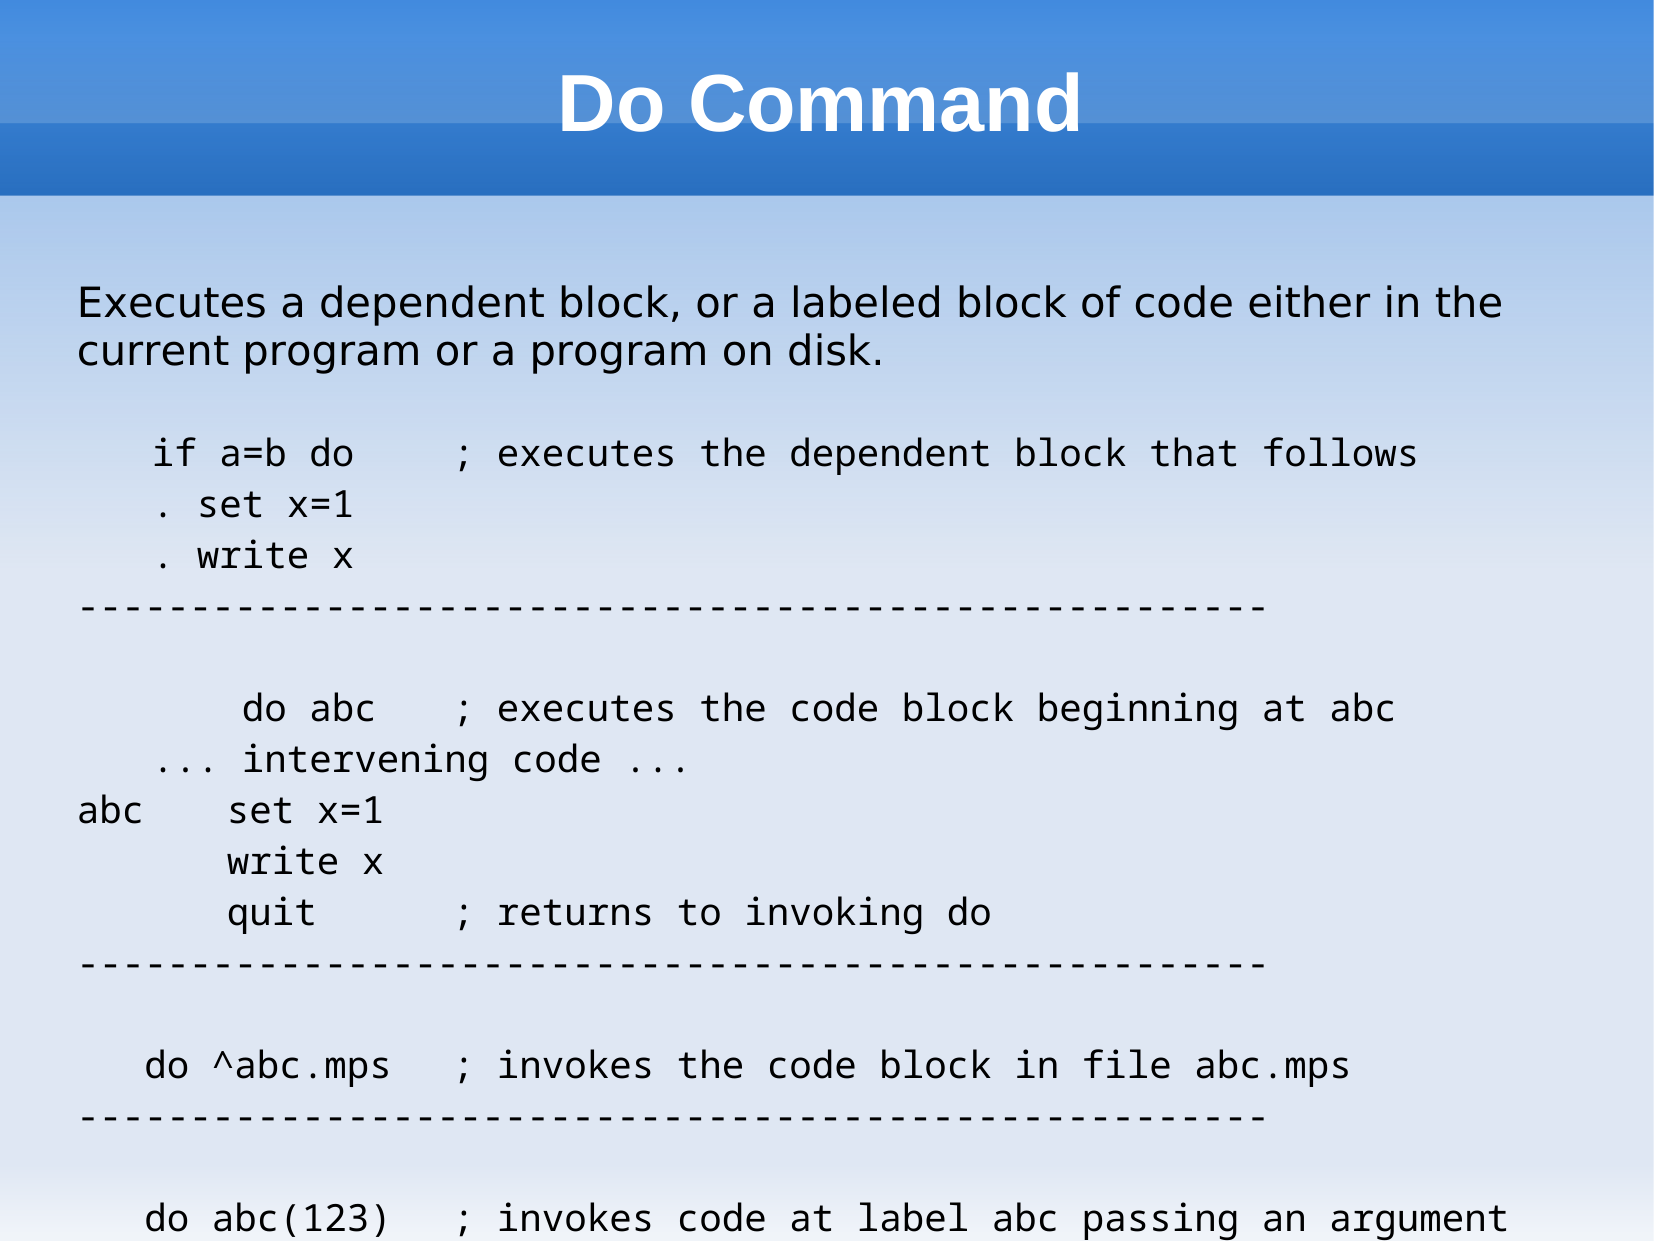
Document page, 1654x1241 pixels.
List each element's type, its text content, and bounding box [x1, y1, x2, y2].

picture [0, 0, 1654, 1241]
title Do Command [76, 0, 1565, 208]
list Executes a dependent block, or a labeled block of code either in the current program or a program on disk. if a=b do ; executes the dependent block that follows . set x=1 . write x ----------------------------------------------------- do abc ; executes the code block beginning at abc ... intervening code ... abc set x=1 write x quit ; returns to invoking do ----------------------------------------------------- do ^abc.mps ; invokes the code block in file abc.mps ----------------------------------------------------- do abc(123) ; invokes code at label abc passing an argument [76, 278, 1565, 1116]
